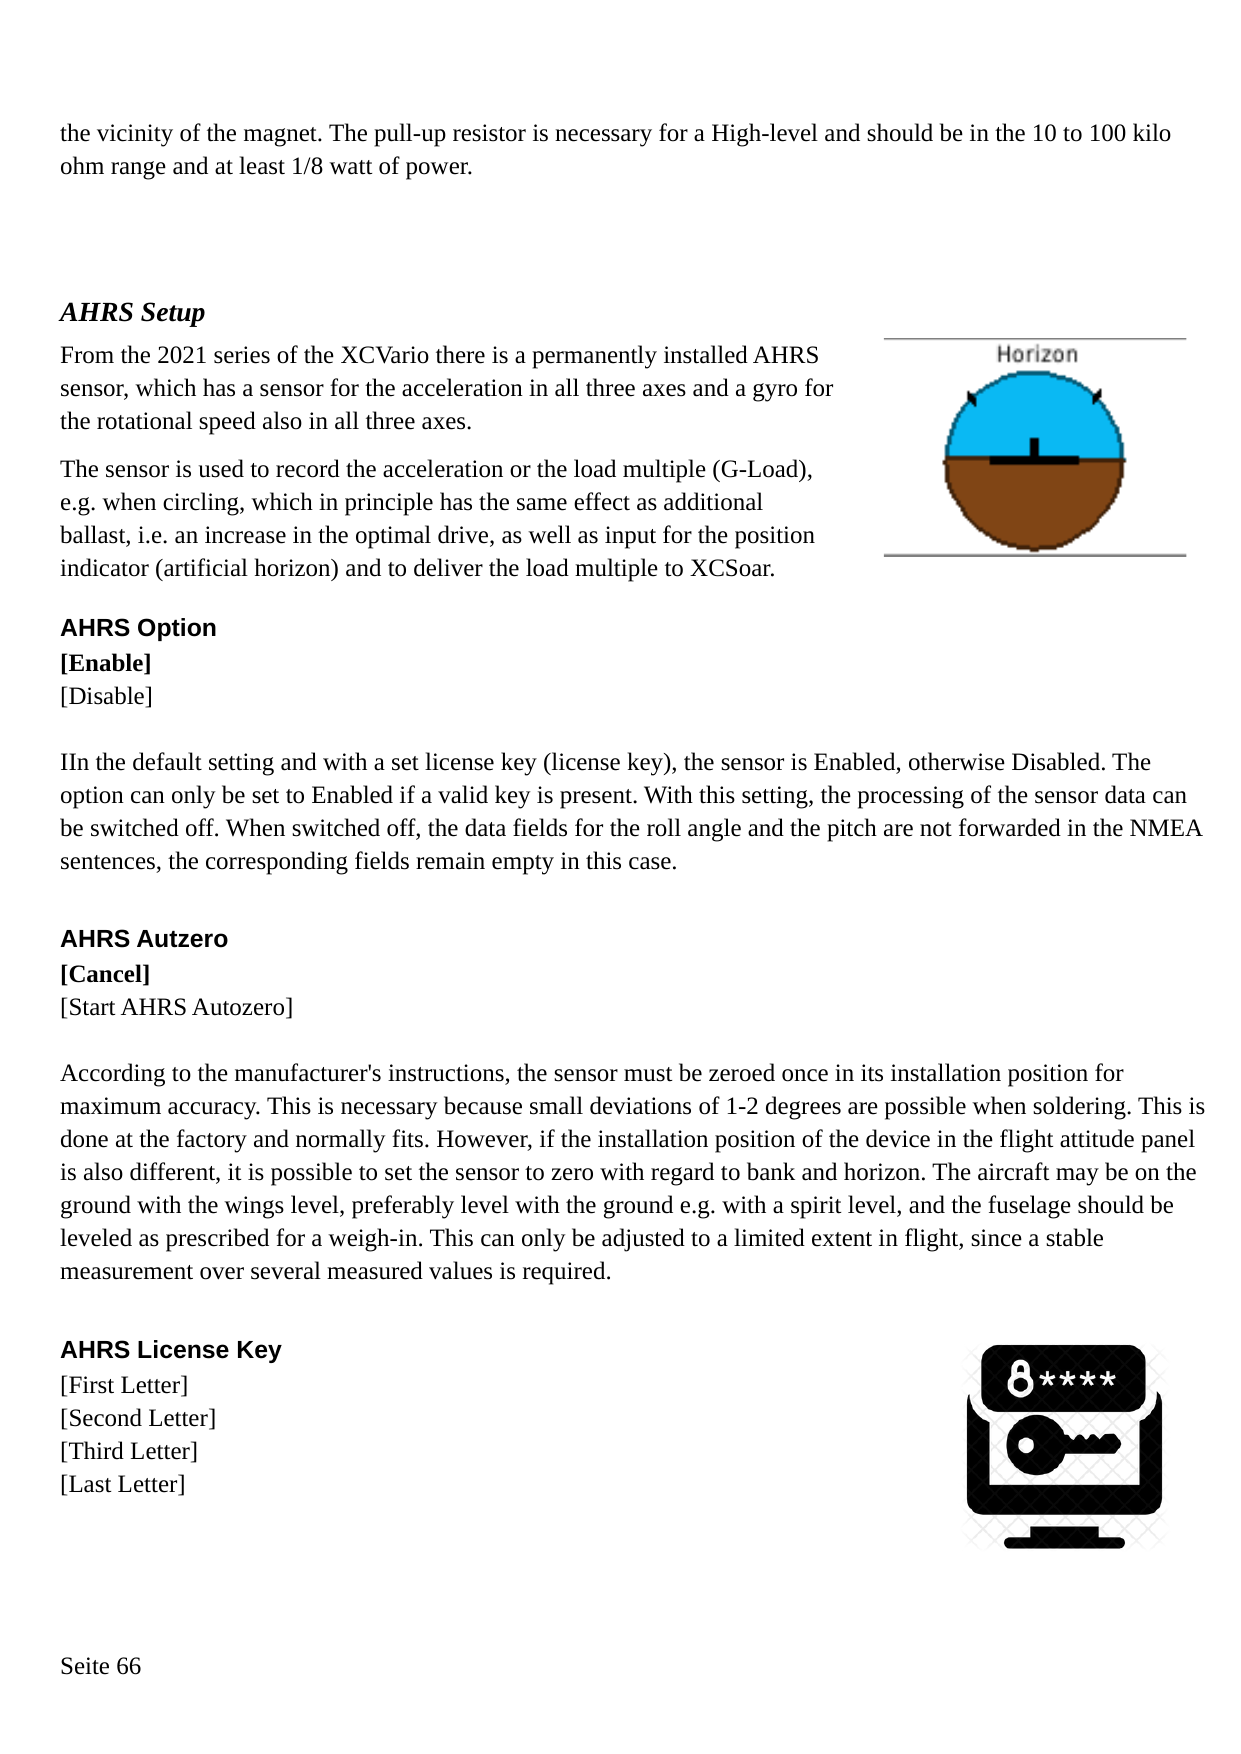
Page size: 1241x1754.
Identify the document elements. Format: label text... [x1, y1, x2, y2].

text IIn the default setting and with a set license key (license key), the sensor is Enabled, otherwise Disabled. The option can only be set to Enabled if a valid key is present. With this setting, the processing of the sensor data can be switched off. When switched off, the data fields for the roll angle and the pitch are not forwarded in the NMEA sentences, the corresponding fields remain empty in this case. [60, 747, 1207, 874]
text [Last Letter] [60, 1469, 957, 1497]
subtitle AHRS License Key [60, 1335, 1207, 1363]
text the vicinity of the magnet. The pull-up resistor is necessary for a High-level and should be in the 10 to 100 kilo ohm range and at least 1/8 watt of power. [60, 118, 1207, 180]
text [1171, 1469, 1207, 1497]
text [Start AHRS Autozero] [60, 992, 1207, 1021]
text [First Letter] [60, 1370, 957, 1398]
picture [883, 338, 1187, 557]
text [Enable] [60, 648, 1207, 676]
text [Second Letter] [60, 1403, 957, 1431]
text [Disable] [60, 681, 1207, 709]
text [Cancel] [60, 959, 1207, 988]
picture [957, 1340, 1171, 1553]
text [1171, 1403, 1207, 1431]
text [1171, 1436, 1207, 1464]
text [1171, 1370, 1207, 1398]
subtitle AHRS Option [60, 613, 1207, 641]
text The sensor is used to record the acceleration or the load multiple (G-Load), e.g. when circling, which in principle has the same effect as additional ballast, i.e. an increase in the optimal drive, as well as input for the position indicator (artificial horizon) and to deliver the load multiple to XCSoar. [60, 454, 1207, 582]
subtitle AHRS Setup [60, 296, 1207, 328]
text According to the manufacturer's instructions, the sensor must be zeroed once in its installation position for maximum accuracy. This is necessary because small deviations of 1-2 degrees are possible when soldering. This is done at the factory and normally fits. However, if the installation position of the device in the flight attitude panel is also different, it is possible to set the sensor to zero with regard to bank and horizon. The aircraft may be on the ground with the wings level, preferably level with the ground e.g. with a spirit level, and the fuselage should be leveled as prescribed for a weigh-in. This can only be adjusted to a limited extent in flight, since a stable measurement over several measured values is required. [60, 1058, 1207, 1285]
text [Third Letter] [60, 1436, 957, 1464]
text From the 2021 series of the XCVario there is a permanently installed AHRS sensor, which has a sensor for the acceleration in all three axes and a gyro for the rotational speed also in all three axes. [60, 340, 883, 435]
subtitle AHRS Autzero [60, 924, 1207, 953]
